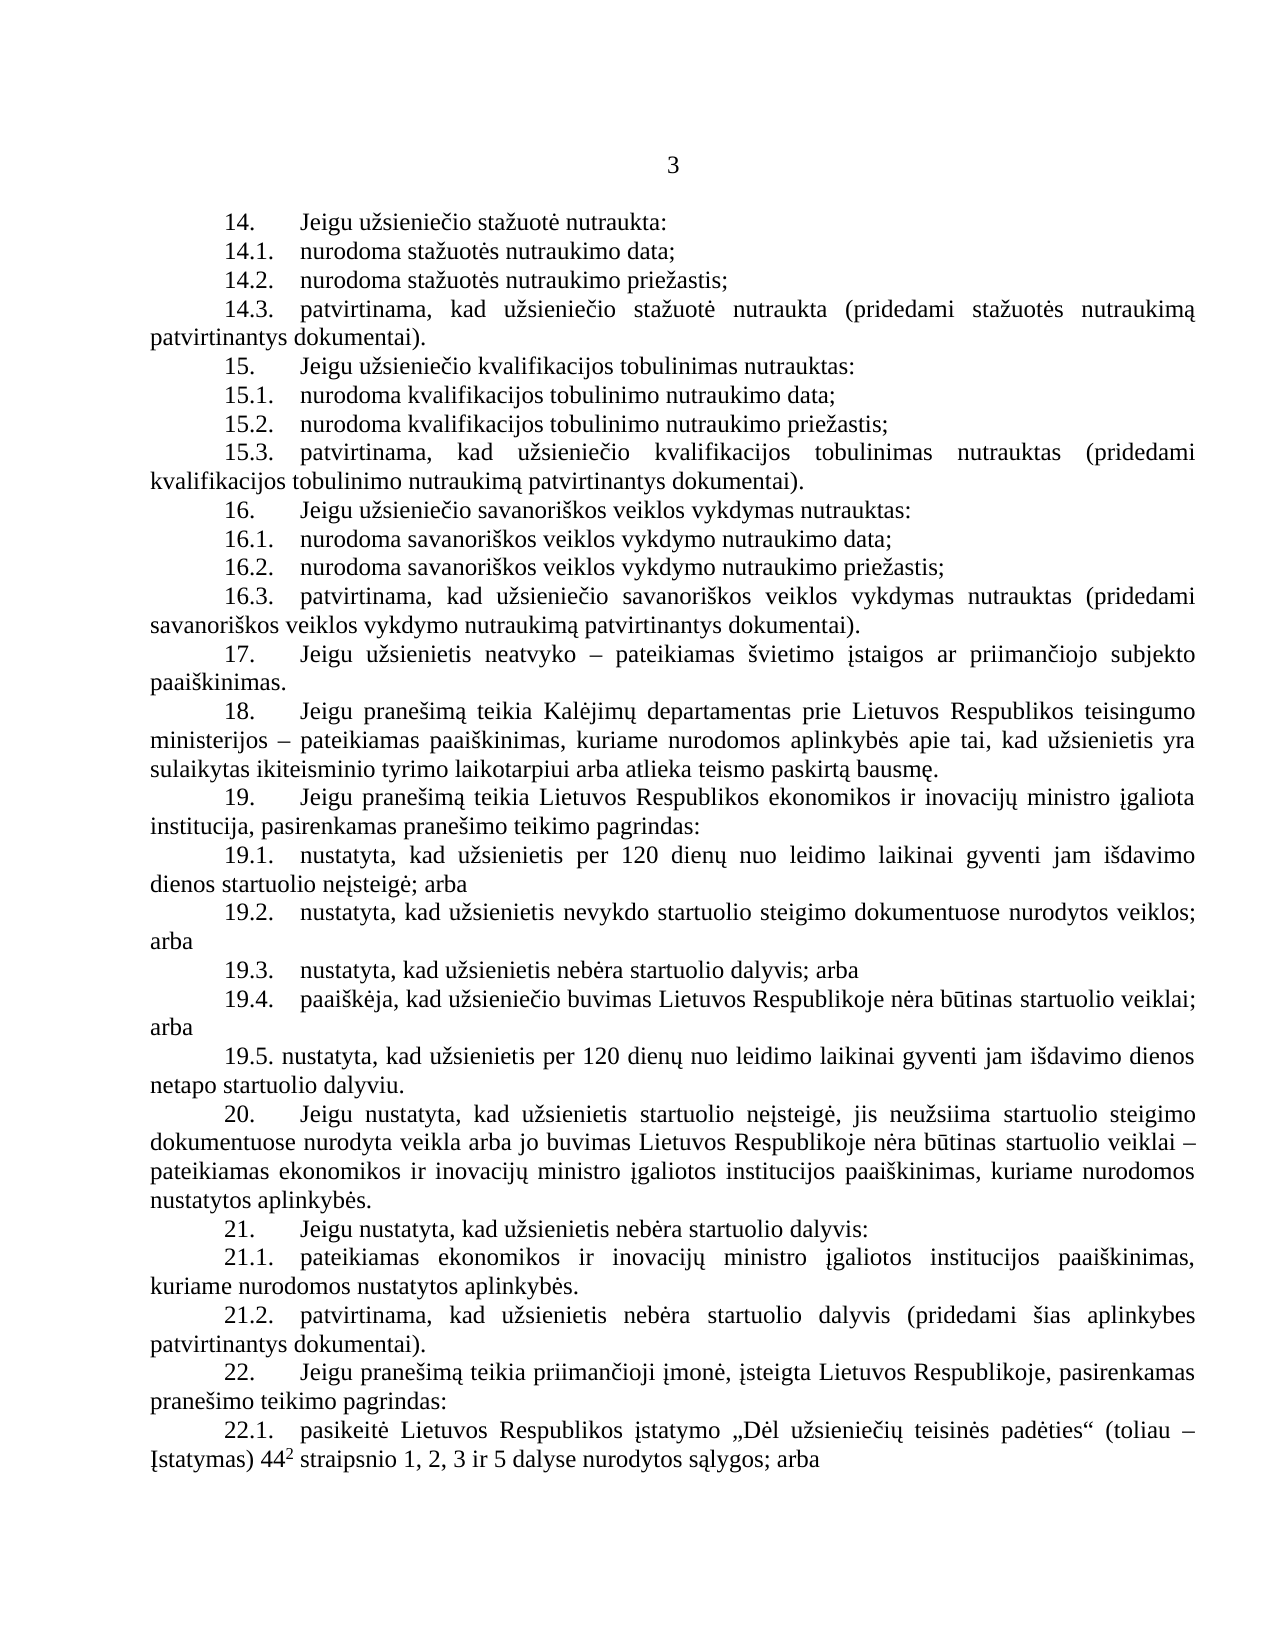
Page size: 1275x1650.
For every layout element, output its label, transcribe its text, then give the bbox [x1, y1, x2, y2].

text 14.2. nurodoma stažuotės nutraukimo priežastis; [150, 265, 1196, 294]
text 15.3. patvirtinama, kad užsieniečio kvalifikacijos tobulinimas nutrauktas (pridedami kvalifikacijos tobulinimo nutraukimą patvirtinantys dokumentai). [150, 437, 1196, 495]
text 20. Jeigu nustatyta, kad užsienietis startuolio neįsteigė, jis neužsiima startuolio steigimo dokumentuose nurodyta veikla arba jo buvimas Lietuvos Respublikoje nėra būtinas startuolio veiklai – pateikiamas ekonomikos ir inovacijų ministro įgaliotos institucijos paaiškinimas, kuriame nurodomos nustatytos aplinkybės. [150, 1099, 1196, 1214]
text 15.2. nurodoma kvalifikacijos tobulinimo nutraukimo priežastis; [150, 409, 1196, 437]
text 16. Jeigu užsieniečio savanoriškos veiklos vykdymas nutrauktas: [150, 495, 1196, 524]
text 19.3. nustatyta, kad užsienietis nebėra startuolio dalyvis; arba [150, 955, 1196, 984]
text 16.3. patvirtinama, kad užsieniečio savanoriškos veiklos vykdymas nutrauktas (pridedami savanoriškos veiklos vykdymo nutraukimą patvirtinantys dokumentai). [150, 581, 1196, 639]
text 21.2. patvirtinama, kad užsienietis nebėra startuolio dalyvis (pridedami šias aplinkybes patvirtinantys dokumentai). [150, 1300, 1196, 1357]
text 21. Jeigu nustatyta, kad užsienietis nebėra startuolio dalyvis: [150, 1214, 1196, 1242]
text 14.3. patvirtinama, kad užsieniečio stažuotė nutraukta (pridedami stažuotės nutraukimą patvirtinantys dokumentai). [150, 294, 1196, 351]
text 15. Jeigu užsieniečio kvalifikacijos tobulinimas nutrauktas: [150, 351, 1196, 380]
text 14. Jeigu užsieniečio stažuotė nutraukta: [150, 207, 1196, 236]
text 17. Jeigu užsienietis neatvyko – pateikiamas švietimo įstaigos ar priimančiojo subjekto paaiškinimas. [150, 639, 1196, 696]
text 19.5. nustatyta, kad užsienietis per 120 dienų nuo leidimo laikinai gyventi jam išdavimo dienos netapo startuolio dalyviu. [150, 1041, 1196, 1099]
text 14.1. nurodoma stažuotės nutraukimo data; [150, 236, 1196, 265]
text 19.1. nustatyta, kad užsienietis per 120 dienų nuo leidimo laikinai gyventi jam išdavimo dienos startuolio neįsteigė; arba [150, 840, 1196, 897]
text 22. Jeigu pranešimą teikia priimančioji įmonė, įsteigta Lietuvos Respublikoje, pasirenkamas pranešimo teikimo pagrindas: [150, 1357, 1196, 1415]
text 16.2. nurodoma savanoriškos veiklos vykdymo nutraukimo priežastis; [150, 552, 1196, 581]
text 19.4. paaiškėja, kad užsieniečio buvimas Lietuvos Respublikoje nėra būtinas startuolio veiklai; arba [150, 984, 1196, 1041]
text 22.1. pasikeitė Lietuvos Respublikos įstatymo „Dėl užsieniečių teisinės padėties“ (toliau – Įstatymas) 442 straipsnio 1, 2, 3 ir 5 dalyse nurodytos sąlygos; arba [150, 1415, 1196, 1472]
text 19. Jeigu pranešimą teikia Lietuvos Respublikos ekonomikos ir inovacijų ministro įgaliota institucija, pasirenkamas pranešimo teikimo pagrindas: [150, 782, 1196, 840]
text 16.1. nurodoma savanoriškos veiklos vykdymo nutraukimo data; [150, 524, 1196, 552]
text 18. Jeigu pranešimą teikia Kalėjimų departamentas prie Lietuvos Respublikos teisingumo ministerijos – pateikiamas paaiškinimas, kuriame nurodomos aplinkybės apie tai, kad užsienietis yra sulaikytas ikiteisminio tyrimo laikotarpiui arba atlieka teismo paskirtą bausmę. [150, 696, 1196, 782]
text 15.1. nurodoma kvalifikacijos tobulinimo nutraukimo data; [150, 380, 1196, 409]
text 19.2. nustatyta, kad užsienietis nevykdo startuolio steigimo dokumentuose nurodytos veiklos; arba [150, 897, 1196, 955]
text 21.1. pateikiamas ekonomikos ir inovacijų ministro įgaliotos institucijos paaiškinimas, kuriame nurodomos nustatytos aplinkybės. [150, 1242, 1196, 1300]
